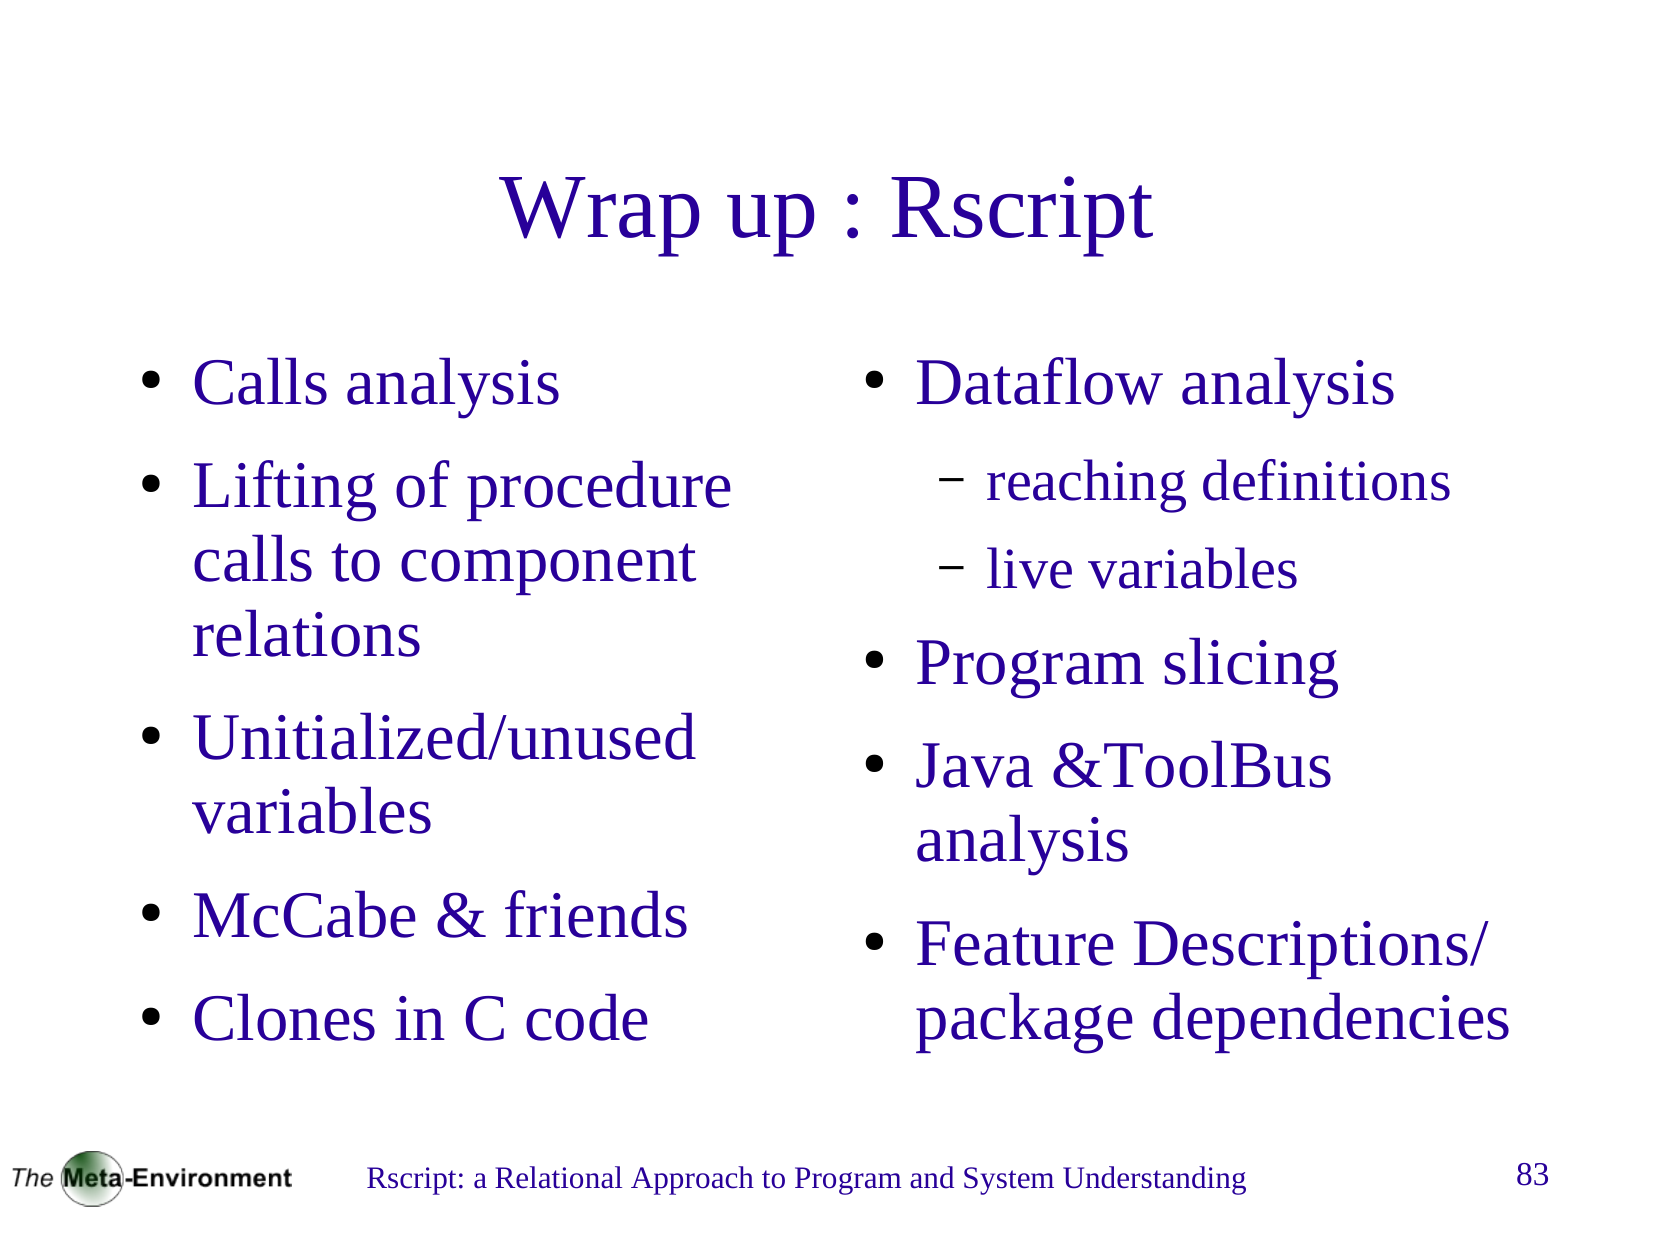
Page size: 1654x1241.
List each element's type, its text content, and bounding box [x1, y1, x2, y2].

list Calls analysis Lifting of procedure calls to component relations Unitialized/unused variables McCabe & friends Clones in C code [121, 344, 811, 1127]
list Dataflow analysis reaching definitions live variables Program slicing Java &ToolBus analysis Feature Descriptions/ package dependencies [844, 344, 1534, 1197]
picture [12, 1151, 292, 1207]
title Wrap up : Rscript [121, 102, 1534, 311]
